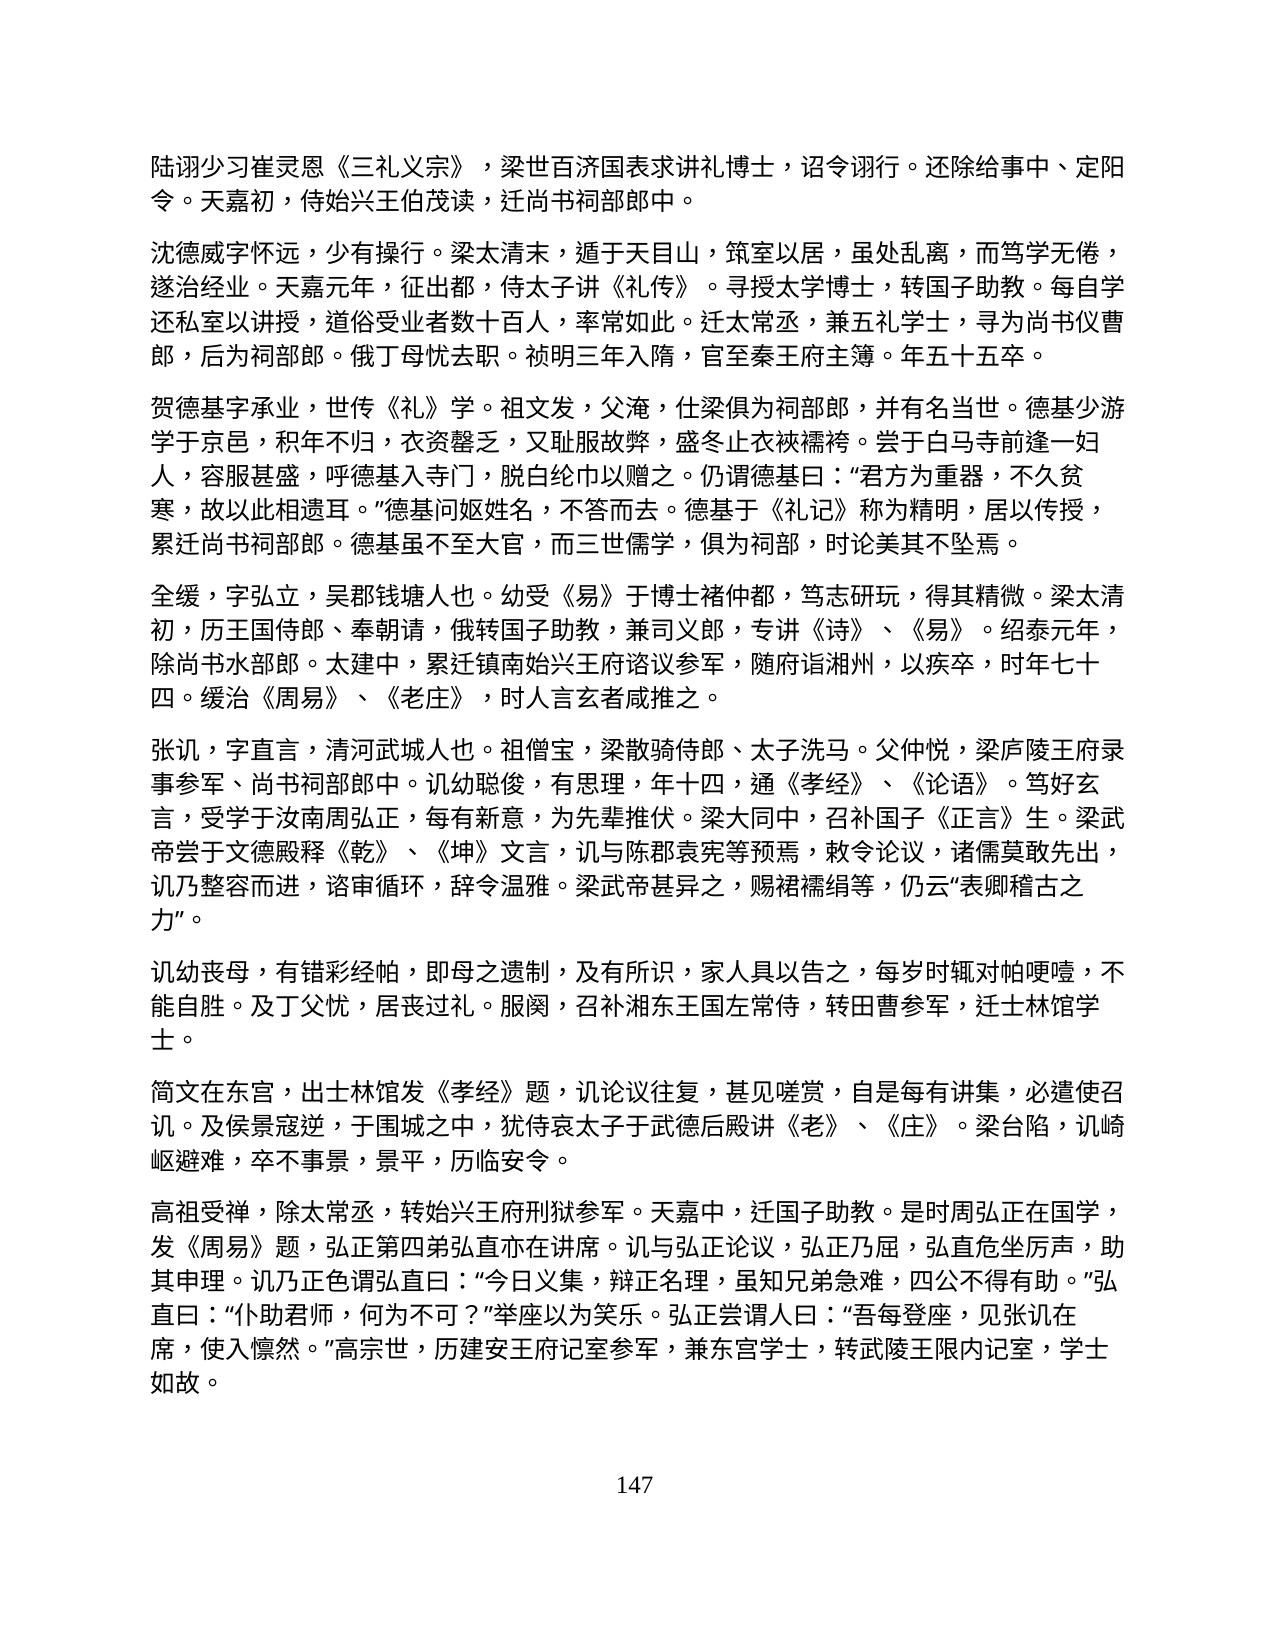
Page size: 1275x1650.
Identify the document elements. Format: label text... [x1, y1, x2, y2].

text 简文在东宫，出士林馆发《孝经》题，讥论议往复，甚见嗟赏，自是每有讲集，必遣使召讥。及侯景寇逆，于围城之中，犹侍哀太子于武德后殿讲《老》、《庄》。梁台陷，讥崎岖避难，卒不事景，景平，历临安令。 [150, 1075, 1125, 1177]
text 张讥，字直言，清河武城人也。祖僧宝，梁散骑侍郎、太子洗马。父仲悦，梁庐陵王府录事参军、尚书祠部郎中。讥幼聪俊，有思理，年十四，通《孝经》、《论语》。笃好玄言，受学于汝南周弘正，每有新意，为先辈推伏。梁大同中，召补国子《正言》生。梁武帝尝于文德殿释《乾》、《坤》文言，讥与陈郡袁宪等预焉，敕令论议，诸儒莫敢先出，讥乃整容而进，谘审循环，辞令温雅。梁武帝甚异之，赐裙襦绢等，仍云“表卿稽古之力”。 [150, 733, 1125, 937]
text 沈德威字怀远，少有操行。梁太清末，遁于天目山，筑室以居，虽处乱离，而笃学无倦，遂治经业。天嘉元年，征出都，侍太子讲《礼传》。寻授太学博士，转国子助教。每自学还私室以讲授，道俗受业者数十百人，率常如此。迁太常丞，兼五礼学士，寻为尚书仪曹郎，后为祠部郎。俄丁母忧去职。祯明三年入隋，官至秦王府主簿。年五十五卒。 [150, 236, 1125, 372]
text 全缓，字弘立，吴郡钱塘人也。幼受《易》于博士褚仲都，笃志研玩，得其精微。梁太清初，历王国侍郎、奉朝请，俄转国子助教，兼司义郎，专讲《诗》、《易》。绍泰元年，除尚书水部郎。太建中，累迁镇南始兴王府谘议参军，随府诣湘州，以疾卒，时年七十四。缓治《周易》、《老庄》，时人言玄者咸推之。 [150, 578, 1125, 715]
text 高祖受禅，除太常丞，转始兴王府刑狱参军。天嘉中，迁国子助教。是时周弘正在国学，发《周易》题，弘正第四弟弘直亦在讲席。讥与弘正论议，弘正乃屈，弘直危坐厉声，助其申理。讥乃正色谓弘直曰：“今日义集，辩正名理，虽知兄弟急难，四公不得有助。”弘直曰：“仆助君师，何为不可？”举座以为笑乐。弘正尝谓人曰：“吾每登座，见张讥在席，使入懔然。”高宗世，历建安王府记室参军，兼东宫学士，转武陵王限内记室，学士如故。 [150, 1195, 1125, 1399]
text 贺德基字承业，世传《礼》学。祖文发，父淹，仕梁俱为祠部郎，并有名当世。德基少游学于京邑，积年不归，衣资罄乏，又耻服故弊，盛冬止衣裌襦袴。尝于白马寺前逢一妇人，容服甚盛，呼德基入寺门，脱白纶巾以赠之。仍谓德基曰：“君方为重器，不久贫寒，故以此相遗耳。”德基问妪姓名，不答而去。德基于《礼记》称为精明，居以传授，累迁尚书祠部郎。德基虽不至大官，而三世儒学，俱为祠部，时论美其不坠焉。 [150, 390, 1125, 561]
text 讥幼丧母，有错彩经帕，即母之遗制，及有所识，家人具以告之，每岁时辄对帕哽噎，不能自胜。及丁父忧，居丧过礼。服阕，召补湘东王国左常侍，转田曹参军，迁士林馆学士。 [150, 955, 1125, 1057]
text 陆诩少习崔灵恩《三礼义宗》，梁世百济国表求讲礼博士，诏令诩行。还除给事中、定阳令。天嘉初，侍始兴王伯茂读，迁尚书祠部郎中。 [150, 150, 1125, 218]
